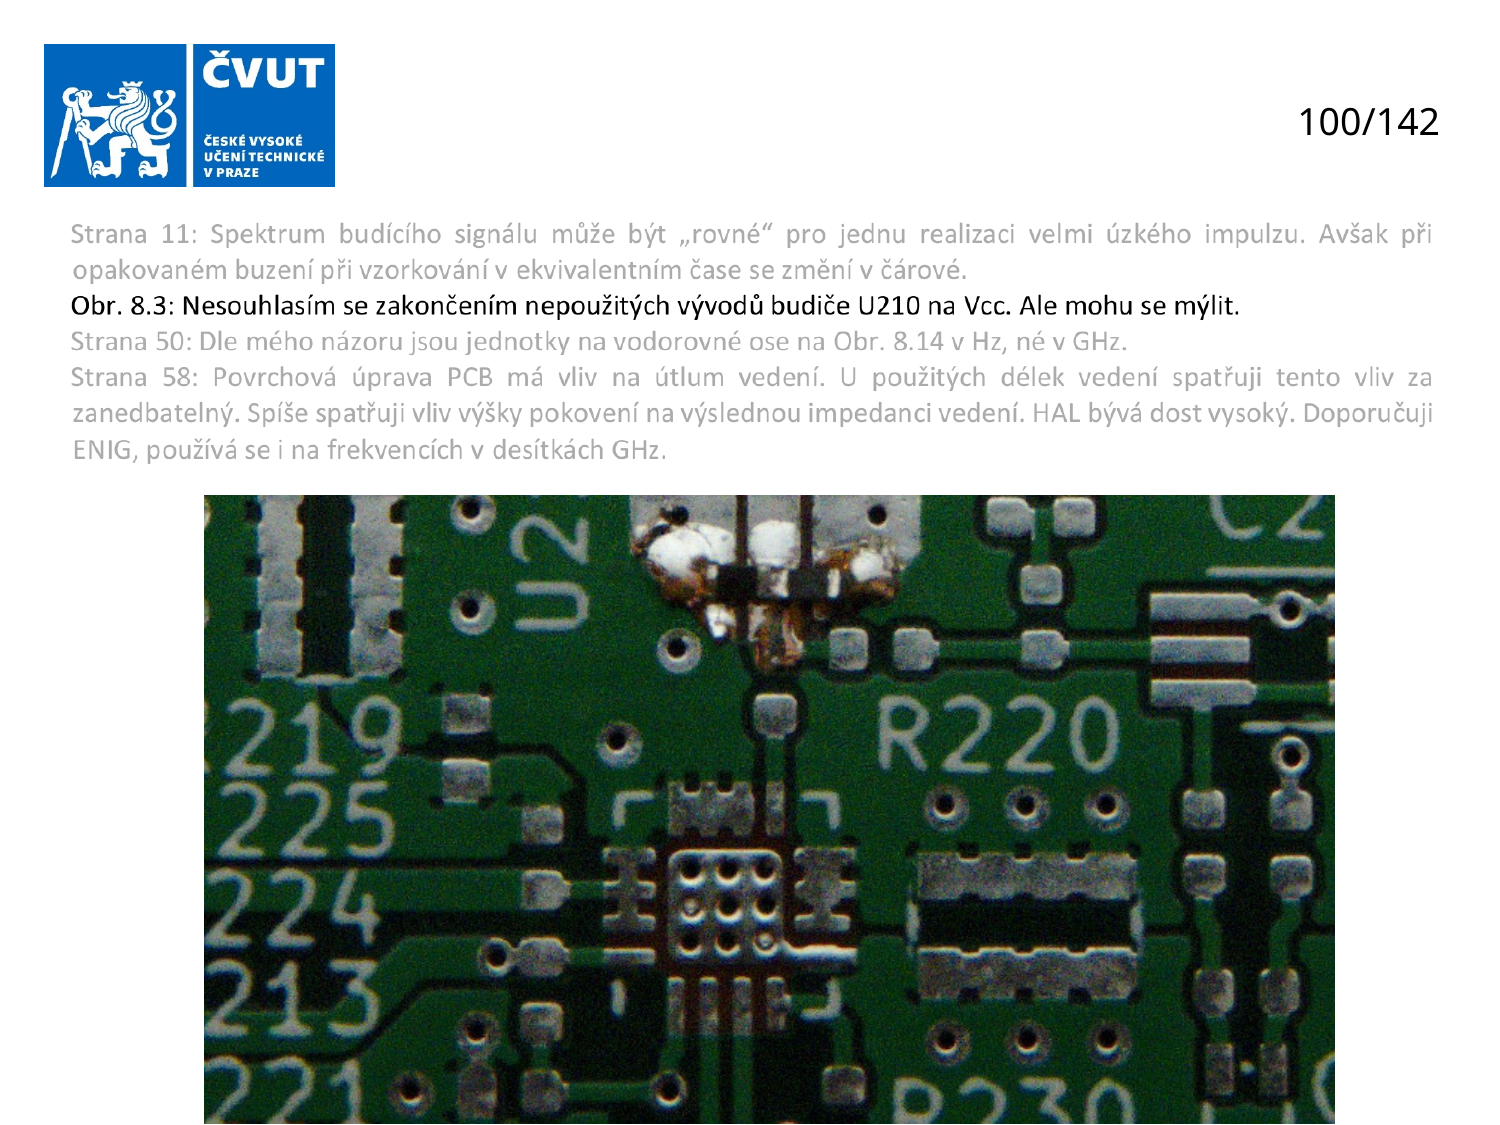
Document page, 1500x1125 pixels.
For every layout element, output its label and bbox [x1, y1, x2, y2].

picture [44, 44, 335, 187]
text_box [15, 329, 1486, 465]
picture [204, 495, 1336, 1124]
picture [60, 286, 1441, 329]
text_box [15, 216, 1486, 286]
